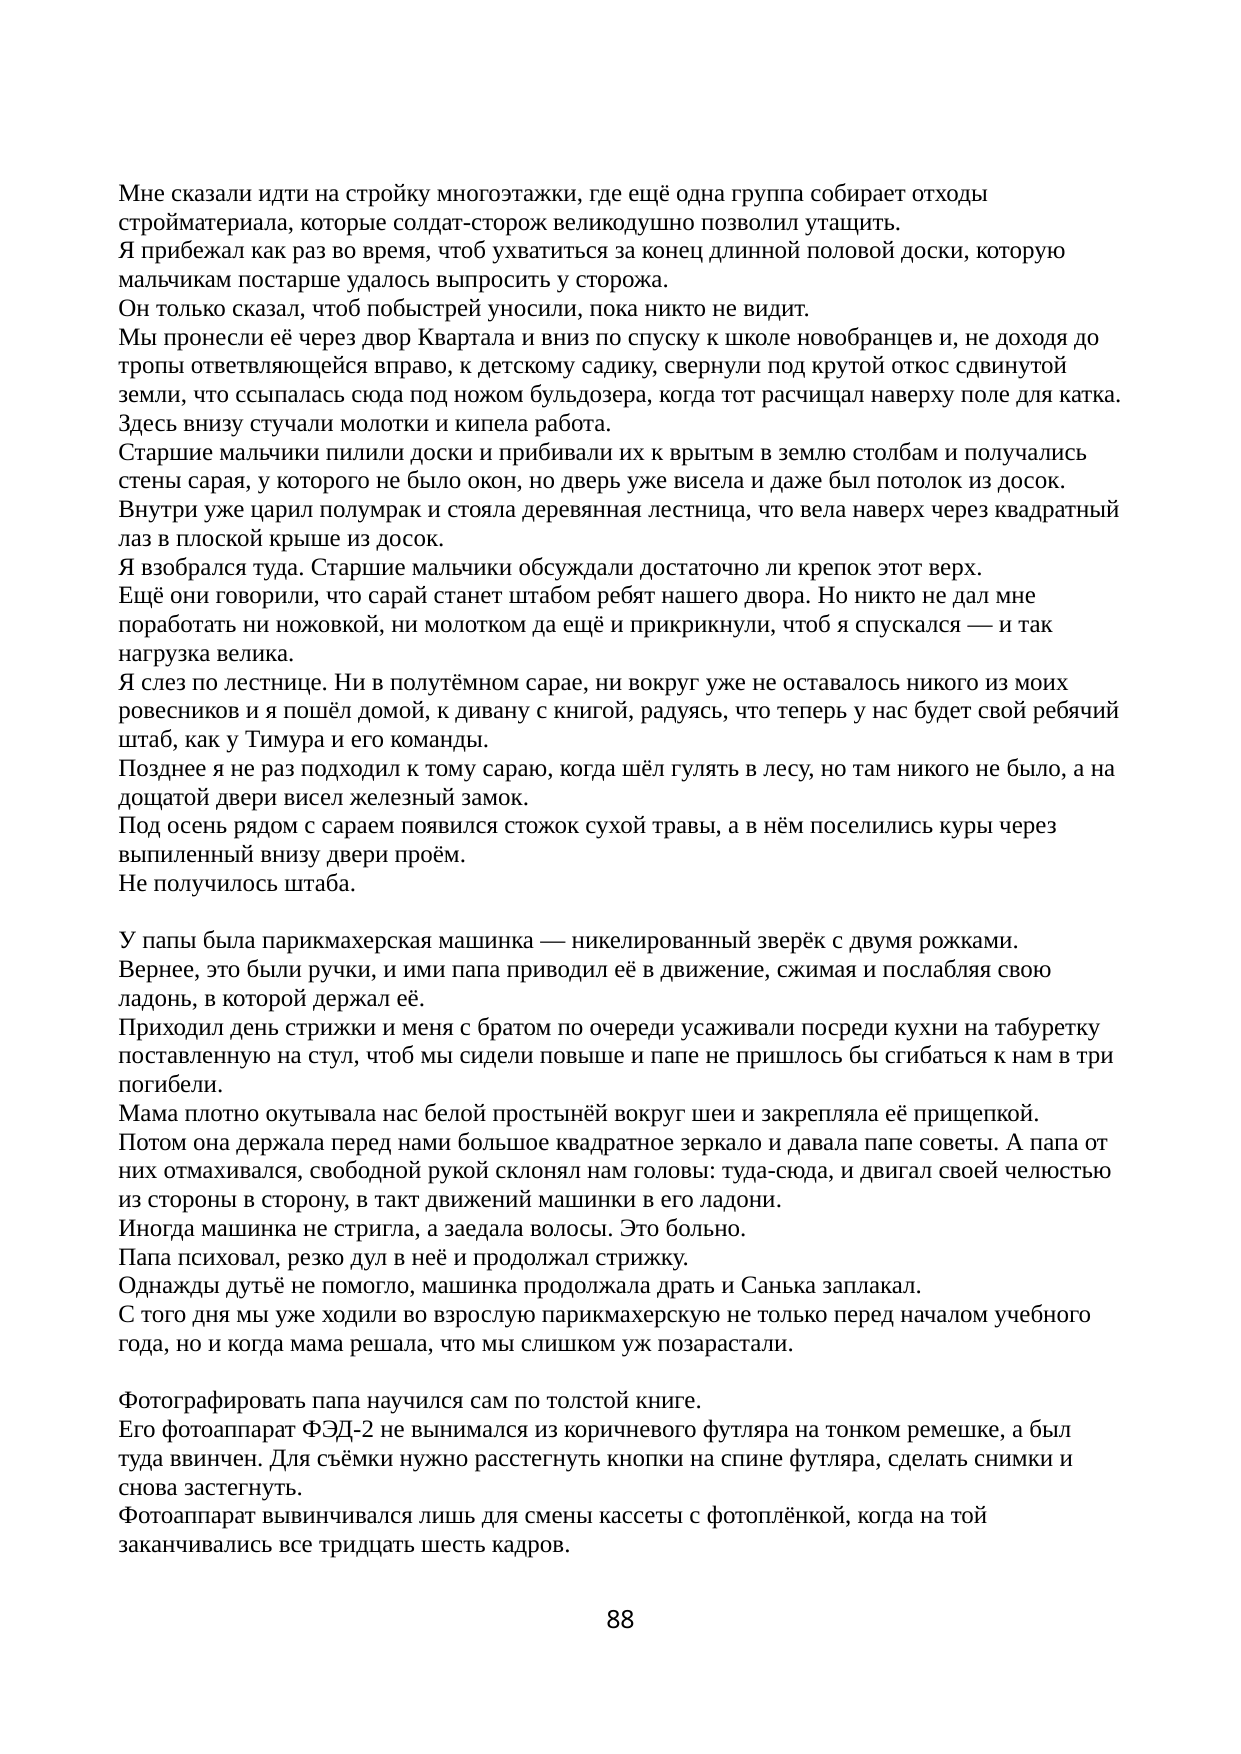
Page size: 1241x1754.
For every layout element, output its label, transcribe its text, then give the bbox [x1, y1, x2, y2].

text Не получилось штаба. [118, 868, 1122, 897]
text Фотографировать папа научился сам по толстой книге. [118, 1386, 1122, 1414]
text Вернее, это были ручки, и ими папа приводил её в движение, сжимая и послабляя свою ладонь, в которой держал её. [118, 954, 1122, 1012]
text Приходил день стрижки и меня с братом по очереди усаживали посреди кухни на табуретку поставленную на стул, чтоб мы сидели повыше и папе не пришлось бы сгибаться к нам в три погибели. [118, 1012, 1122, 1098]
text Однажды дутьё не помогло, машинка продолжала драть и Санька заплакал. [118, 1271, 1122, 1299]
text Мне сказали идти на стройку многоэтажки, где ещё одна группа собирает отходы стройматериала, которые солдат-сторож великодушно позволил утащить. [118, 178, 1122, 236]
text Мы пронесли её через двор Квартала и вниз по спуску к школе новобранцев и, не доходя до тропы ответвляющейся вправо, к детскому садику, свернули под крутой откос сдвинутой земли, что ссыпалась сюда под ножом бульдозера, когда тот расчищал наверху поле для катка. [118, 322, 1122, 408]
text Здесь внизу стучали молотки и кипела работа. [118, 408, 1122, 437]
text Его фотоаппарат ФЭД-2 не вынимался из коричневого футляра на тонком ремешке, а был туда ввинчен. Для съёмки нужно расстегнуть кнопки на спине футляра, сделать снимки и снова застегнуть. [118, 1414, 1122, 1501]
text Иногда машинка не стригла, а заедала волосы. Это больно. [118, 1213, 1122, 1242]
text Мама плотно окутывала нас белой простынёй вокруг шеи и закрепляла её прищепкой. [118, 1098, 1122, 1127]
text Папа психовал, резко дул в неё и продолжал стрижку. [118, 1242, 1122, 1271]
text Я прибежал как раз во время, чтоб ухватиться за конец длинной половой доски, которую мальчикам постарше удалось выпросить у сторожа. [118, 236, 1122, 293]
text Старшие мальчики пилили доски и прибивали их к врытым в землю столбам и получались стены сарая, у которого не было окон, но дверь уже висела и даже был потолок из досок. [118, 437, 1122, 494]
text С того дня мы уже ходили во взрослую парикмахерскую не только перед началом учебного года, но и когда мама решала, что мы слишком уж позарастали. [118, 1299, 1122, 1357]
text Он только сказал, чтоб побыстрей уносили, пока никто не видит. [118, 293, 1122, 322]
text Потом она держала перед нами большое квадратное зеркало и давала папе советы. А папа от них отмахивался, свободной рукой склонял нам головы: туда-сюда, и двигал своей челюстью из стороны в сторону, в такт движений машинки в его ладони. [118, 1127, 1122, 1213]
text Фотоаппарат вывинчивался лишь для смены кассеты с фотоплёнкой, когда на той заканчивались все тридцать шесть кадров. [118, 1501, 1122, 1558]
text Под осень рядом с сараем появился стожок сухой травы, а в нём поселились куры через выпиленный внизу двери проём. [118, 811, 1122, 868]
text У папы была парикмахерская машинка — никелированный зверёк с двумя рожками. [118, 926, 1122, 954]
text Ещё они говорили, что сарай станет штабом ребят нашего двора. Но никто не дал мне поработать ни ножовкой, ни молотком да ещё и прикрикнули, чтоб я спускался — и так нагрузка велика. [118, 581, 1122, 667]
text Я взобрался туда. Старшие мальчики обсуждали достаточно ли крепок этот верх. [118, 552, 1122, 581]
text Я слез по лестнице. Ни в полутёмном сарае, ни вокруг уже не оставалось никого из моих ровесников и я пошёл домой, к дивану с книгой, радуясь, что теперь у нас будет свой ребячий штаб, как у Тимура и его команды. [118, 667, 1122, 753]
text Внутри уже царил полумрак и стояла деревянная лестница, что вела наверх через квадратный лаз в плоской крыше из досок. [118, 494, 1122, 552]
text Позднее я не раз подходил к тому сараю, когда шёл гулять в лесу, но там никого не было, а на дощатой двери висел железный замок. [118, 753, 1122, 811]
